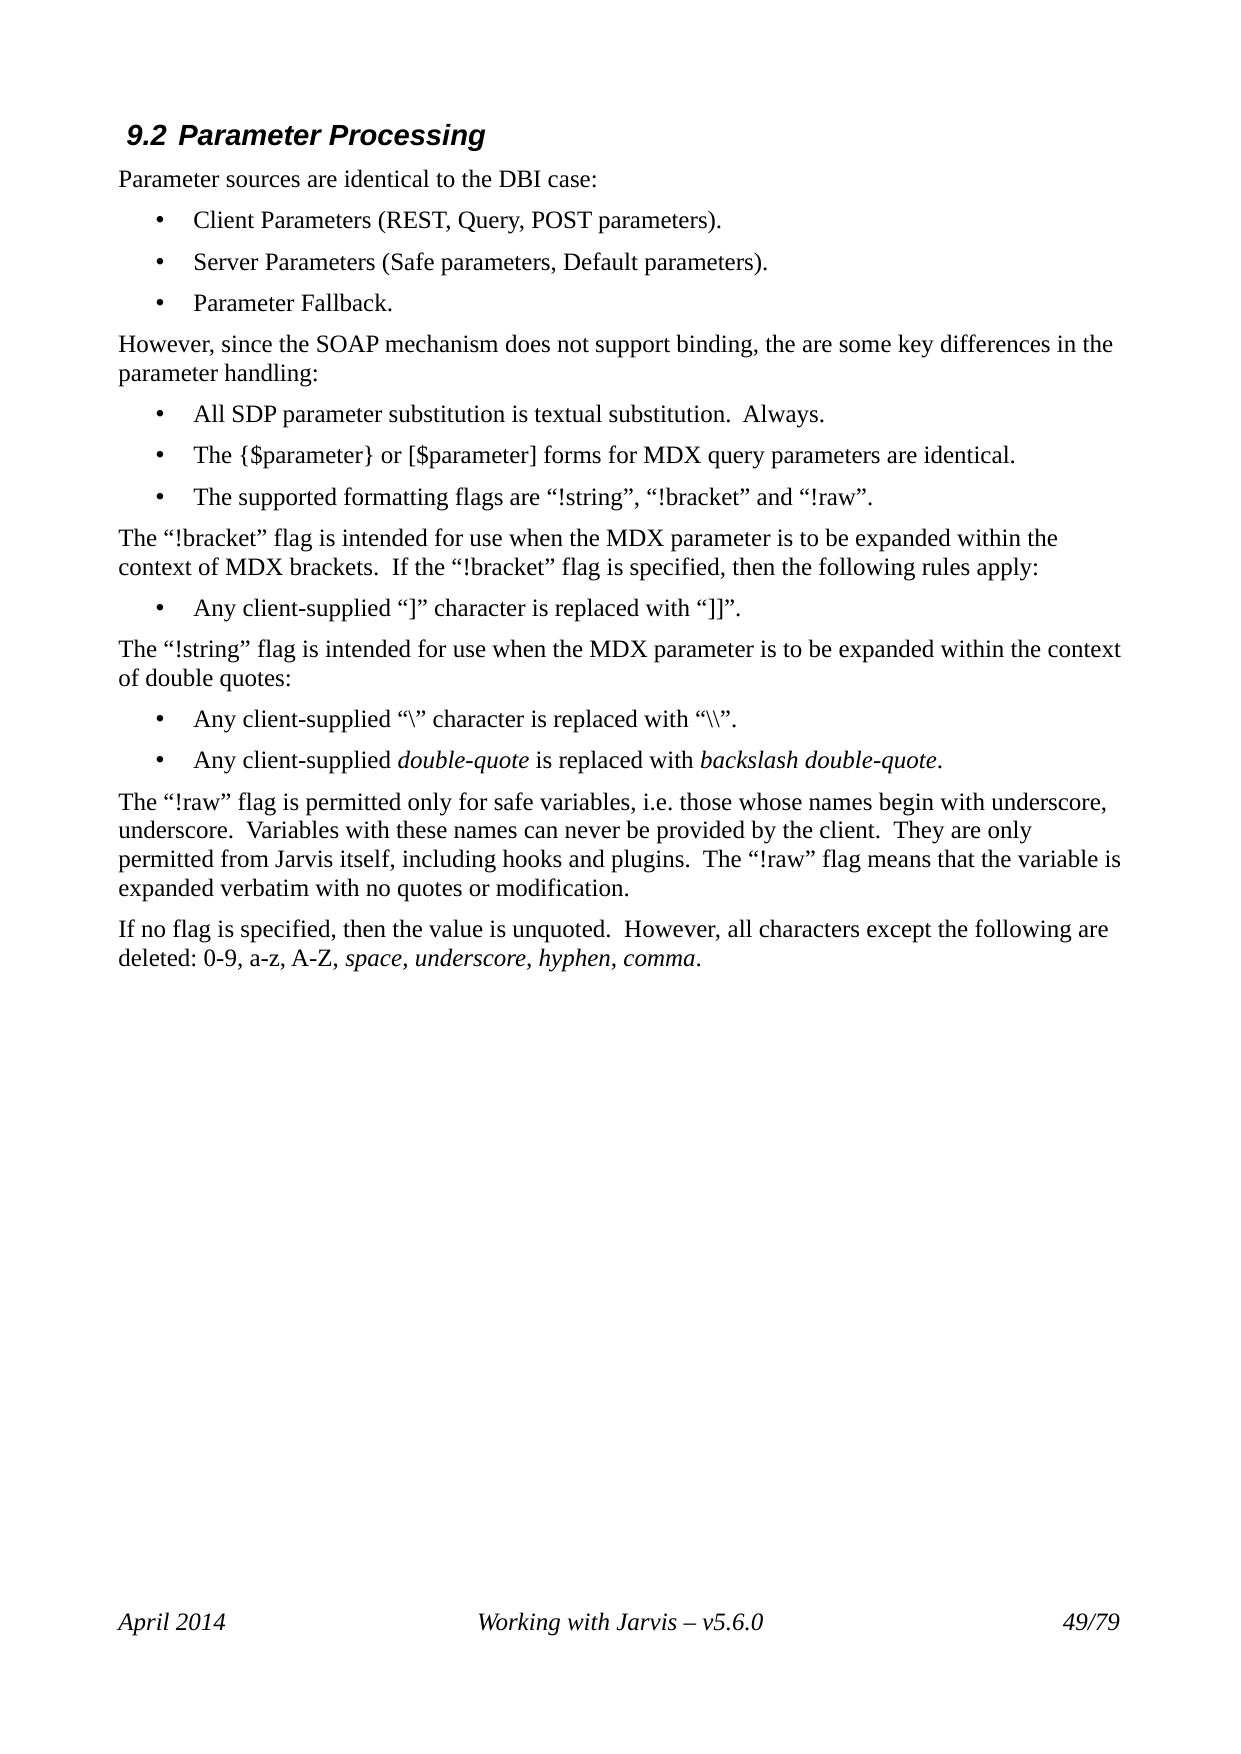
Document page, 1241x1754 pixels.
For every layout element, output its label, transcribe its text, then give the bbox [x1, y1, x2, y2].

list Client Parameters (REST, Query, POST parameters). [156, 205, 1122, 234]
text The “!string” flag is intended for use when the MDX parameter is to be expanded within the context of double quotes: [118, 634, 1122, 692]
text If no flag is specified, then the value is unquoted. However, all characters except the following are deleted: 0-9, a-z, A-Z, space, underscore, hyphen, comma. [118, 914, 1122, 972]
subtitle Parameter Processing [118, 118, 1122, 152]
list Server Parameters (Safe parameters, Default parameters). [156, 247, 1122, 275]
text However, since the SOAP mechanism does not support binding, the are some key differences in the parameter handling: [118, 329, 1122, 387]
text The “!bracket” flag is intended for use when the MDX parameter is to be expanded within the context of MDX brackets. If the “!bracket” flag is specified, then the following rules apply: [118, 523, 1122, 580]
list The supported formatting flags are “!string”, “!bracket” and “!raw”. [156, 482, 1122, 510]
list Any client-supplied double-quote is replaced with backslash double-quote. [156, 745, 1122, 774]
list All SDP parameter substitution is textual substitution. Always. [156, 399, 1122, 428]
text The “!raw” flag is permitted only for safe variables, i.e. those whose names begin with underscore, underscore. Variables with these names can never be provided by the client. They are only permitted from Jarvis itself, including hooks and plugins. The “!raw” flag means that the variable is expanded verbatim with no quotes or modification. [118, 787, 1122, 902]
list Any client-supplied “\” character is replaced with “\\”. [156, 704, 1122, 733]
text Parameter sources are identical to the DBI case: [118, 164, 1122, 193]
list Any client-supplied “]” character is replaced with “]]”. [156, 593, 1122, 622]
list Parameter Fallback. [156, 288, 1122, 317]
list The {$parameter} or [$parameter] forms for MDX query parameters are identical. [156, 440, 1122, 469]
